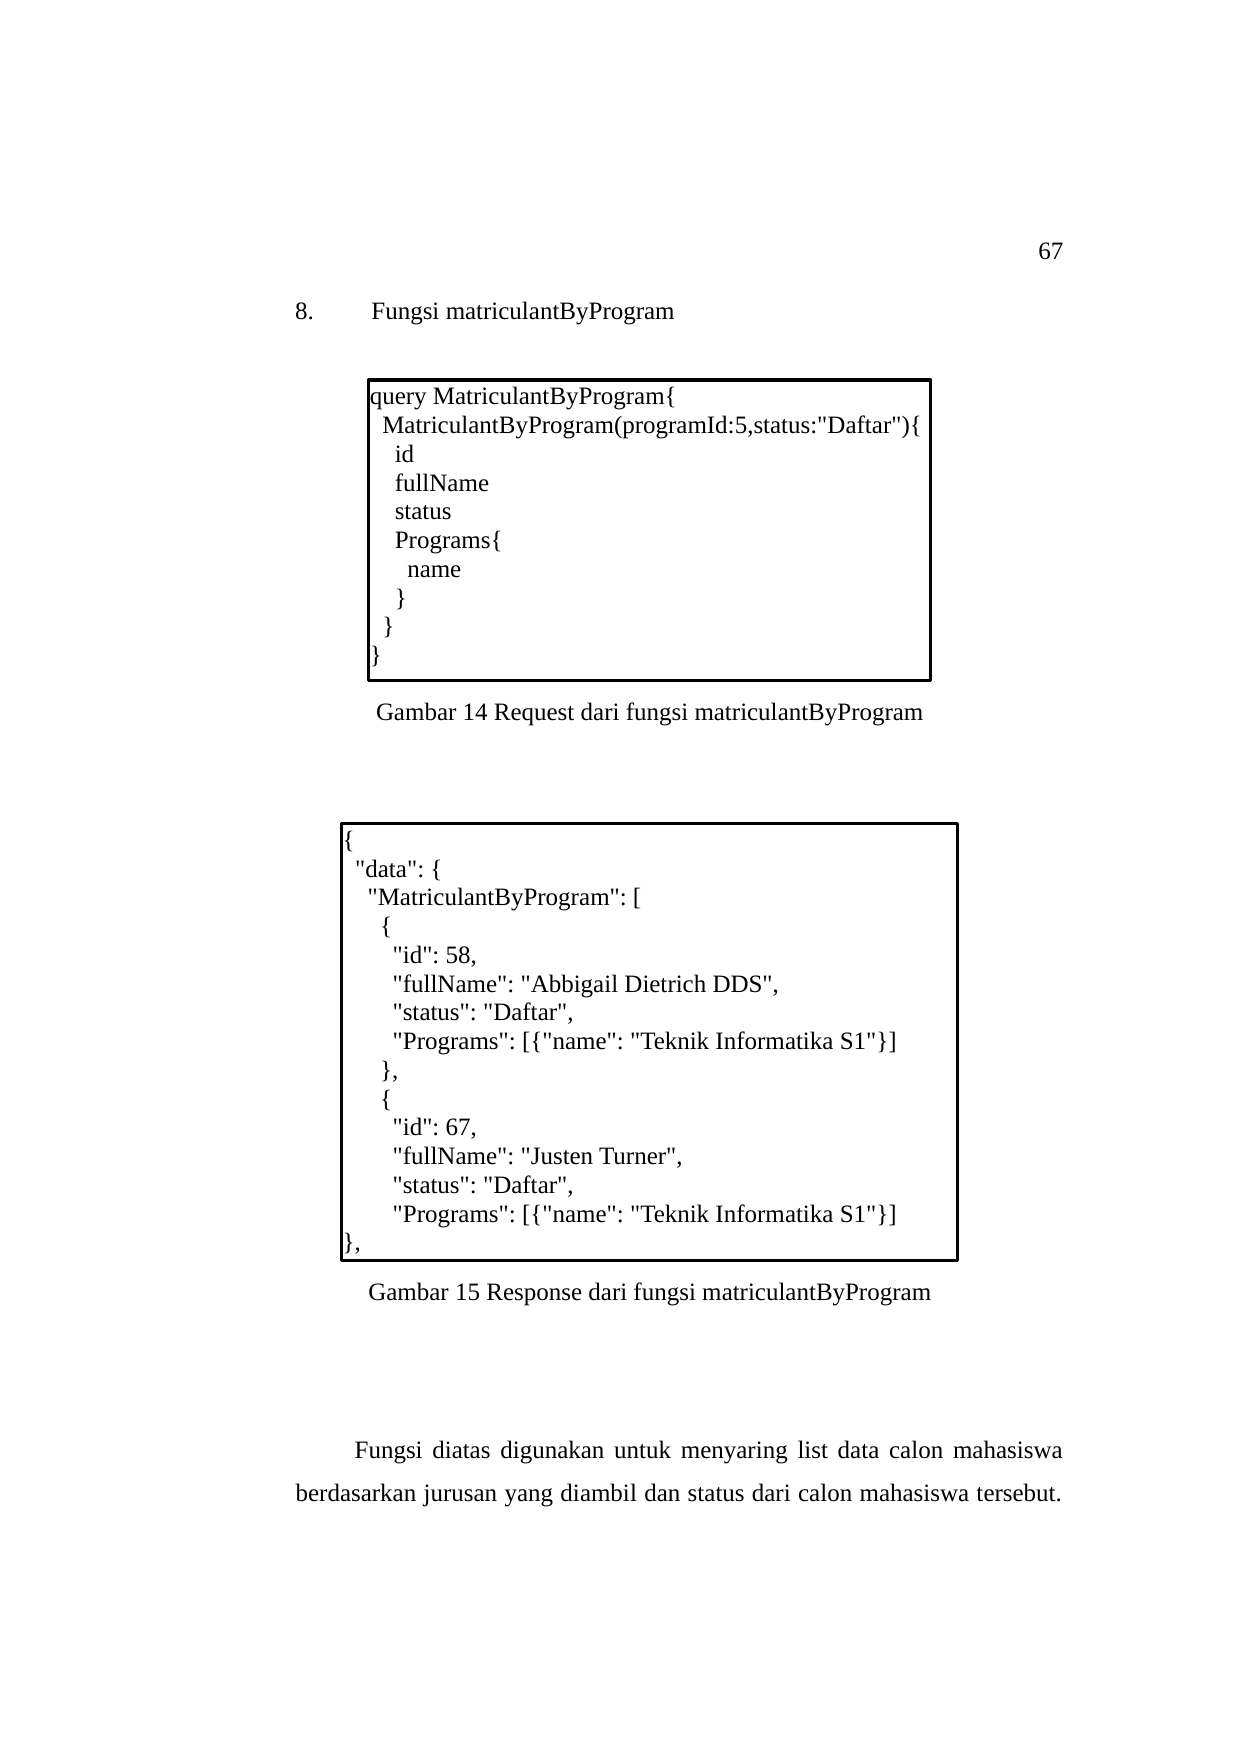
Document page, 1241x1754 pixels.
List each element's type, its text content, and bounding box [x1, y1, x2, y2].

text Gambar 8.14 Request dari fungsi matriculantByProgram [367, 682, 932, 725]
text Gambar 8.15 Response dari fungsi matriculantByProgram [343, 836, 956, 1259]
text Gambar 8.15 Response dari fungsi matriculantByProgram [339, 836, 959, 1306]
text Fungsi diatas digunakan untuk menyaring list data calon mahasiswa berdasarkan jurusan yang diambil dan status dari calon mahasiswa tersebut. [295, 1435, 1063, 1507]
text Gambar 8.14 Request dari fungsi matriculantByProgram [370, 392, 929, 679]
list Fungsi matriculantByProgram [295, 296, 1063, 325]
